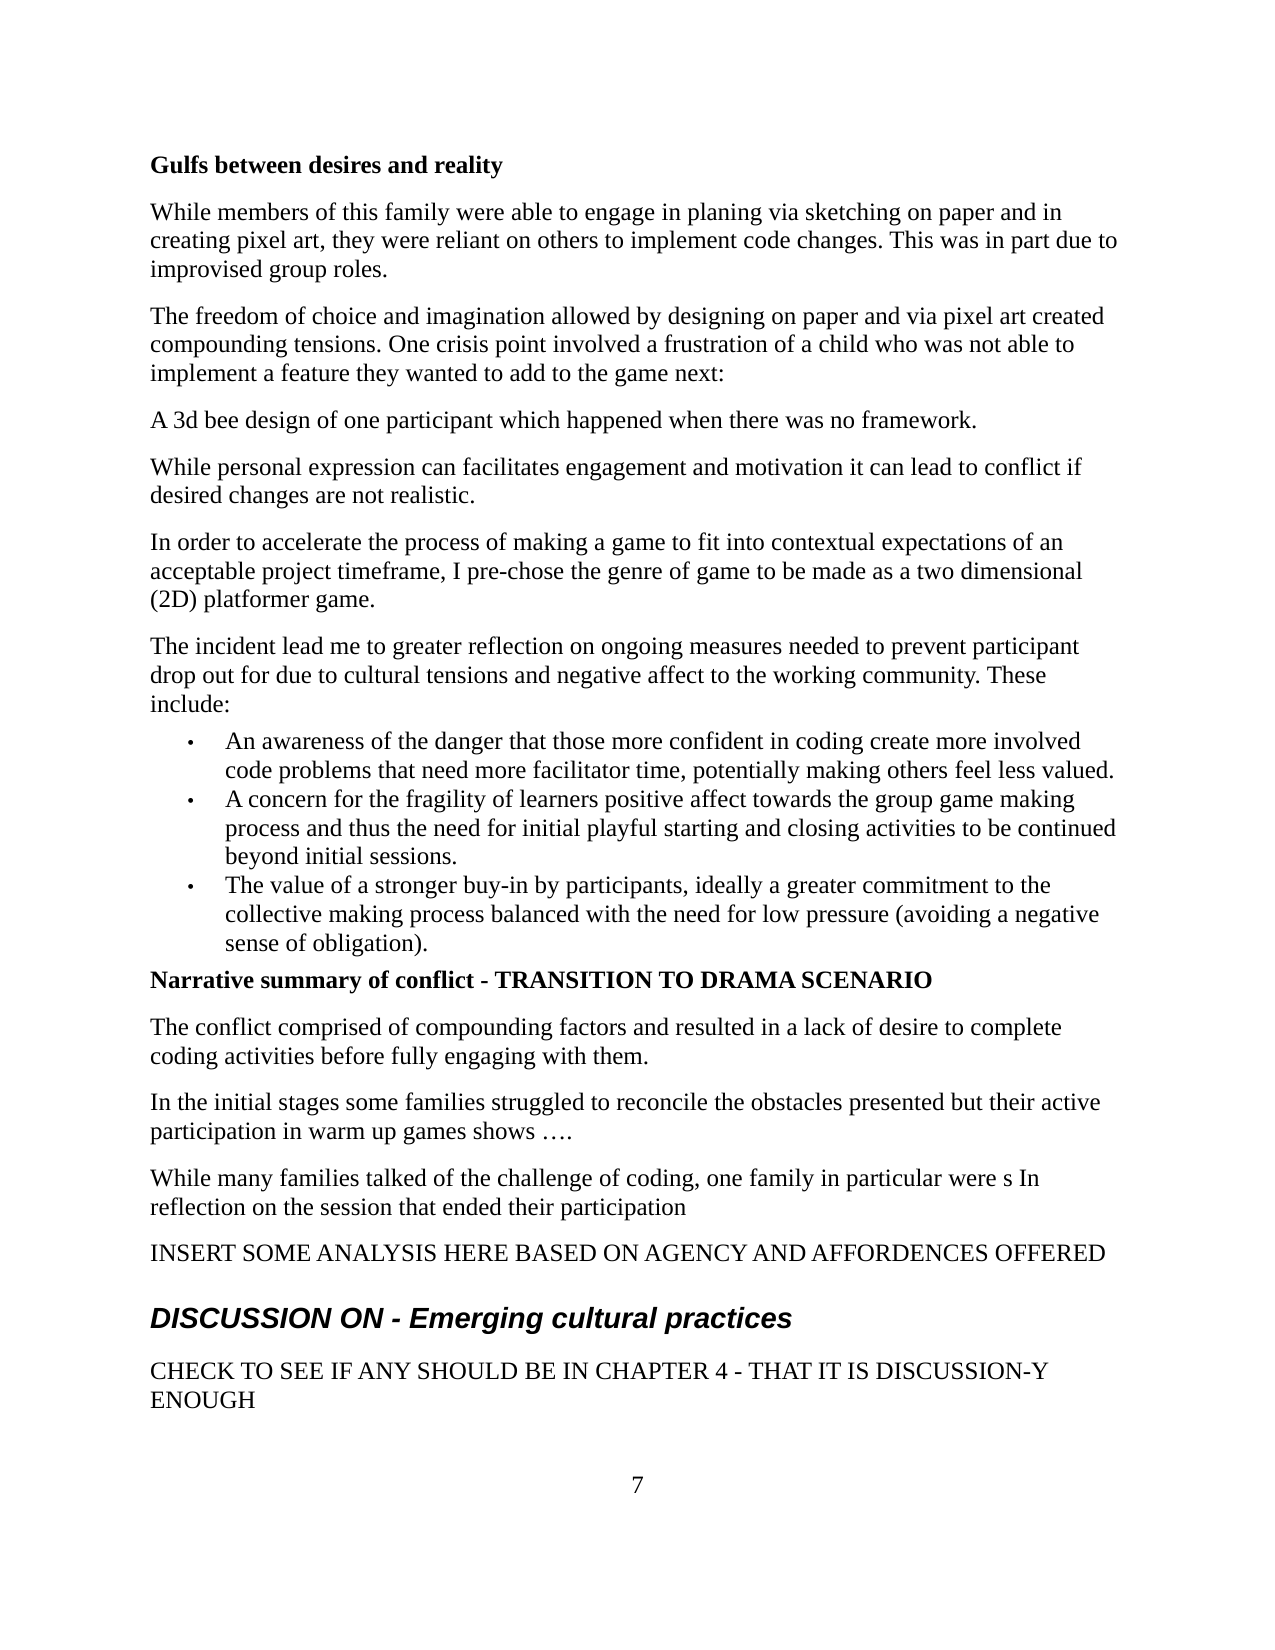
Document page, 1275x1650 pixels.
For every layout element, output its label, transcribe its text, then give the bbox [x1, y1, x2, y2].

text In order to accelerate the process of making a game to fit into contextual expectations of an acceptable project timeframe, I pre-chose the genre of game to be made as a two dimensional (2D) platformer game. [150, 527, 1125, 613]
text CHECK TO SEE IF ANY SHOULD BE IN CHAPTER 4 - THAT IT IS DISCUSSION-Y ENOUGH [150, 1356, 1125, 1413]
text A 3d bee design of one participant which happened when there was no framework. [150, 405, 1125, 434]
text In the initial stages some families struggled to reconcile the obstacles presented but their active participation in warm up games shows …. [150, 1087, 1125, 1145]
text The freedom of choice and imagination allowed by designing on paper and via pixel art created compounding tensions. One crisis point involved a frustration of a child who was not able to implement a feature they wanted to add to the game next: [150, 301, 1125, 387]
text The conflict comprised of compounding factors and resulted in a lack of desire to complete coding activities before fully engaging with them. [150, 1012, 1125, 1069]
text While members of this family were able to engage in planing via sketching on paper and in creating pixel art, they were reliant on others to implement code changes. This was in part due to improvised group roles. [150, 197, 1125, 283]
text The incident lead me to greater reflection on ongoing measures needed to prevent participant drop out for due to cultural tensions and negative affect to the working community. These include: [150, 631, 1125, 717]
text While many families talked of the challenge of coding, one family in particular were s In reflection on the session that ended their participation [150, 1163, 1125, 1220]
list The value of a stronger buy-in by participants, ideally a greater commitment to the collective making process balanced with the need for low pressure (avoiding a negative sense of obligation). [187, 870, 1125, 956]
text Gulfs between desires and reality [150, 150, 1125, 179]
text While personal expression can facilitates engagement and motivation it can lead to conflict if desired changes are not realistic. [150, 452, 1125, 509]
list A concern for the fragility of learners positive affect towards the group game making process and thus the need for initial playful starting and closing activities to be continued beyond initial sessions. [187, 784, 1125, 870]
text INSERT SOME ANALYSIS HERE BASED ON AGENCY AND AFFORDENCES OFFERED [150, 1238, 1125, 1267]
text Narrative summary of conflict - TRANSITION TO DRAMA SCENARIO [150, 965, 1125, 994]
list An awareness of the danger that those more confident in coding create more involved code problems that need more facilitator time, potentially making others feel less valued. [187, 726, 1125, 784]
subtitle DISCUSSION ON - Emerging cultural practices [150, 1301, 1125, 1334]
